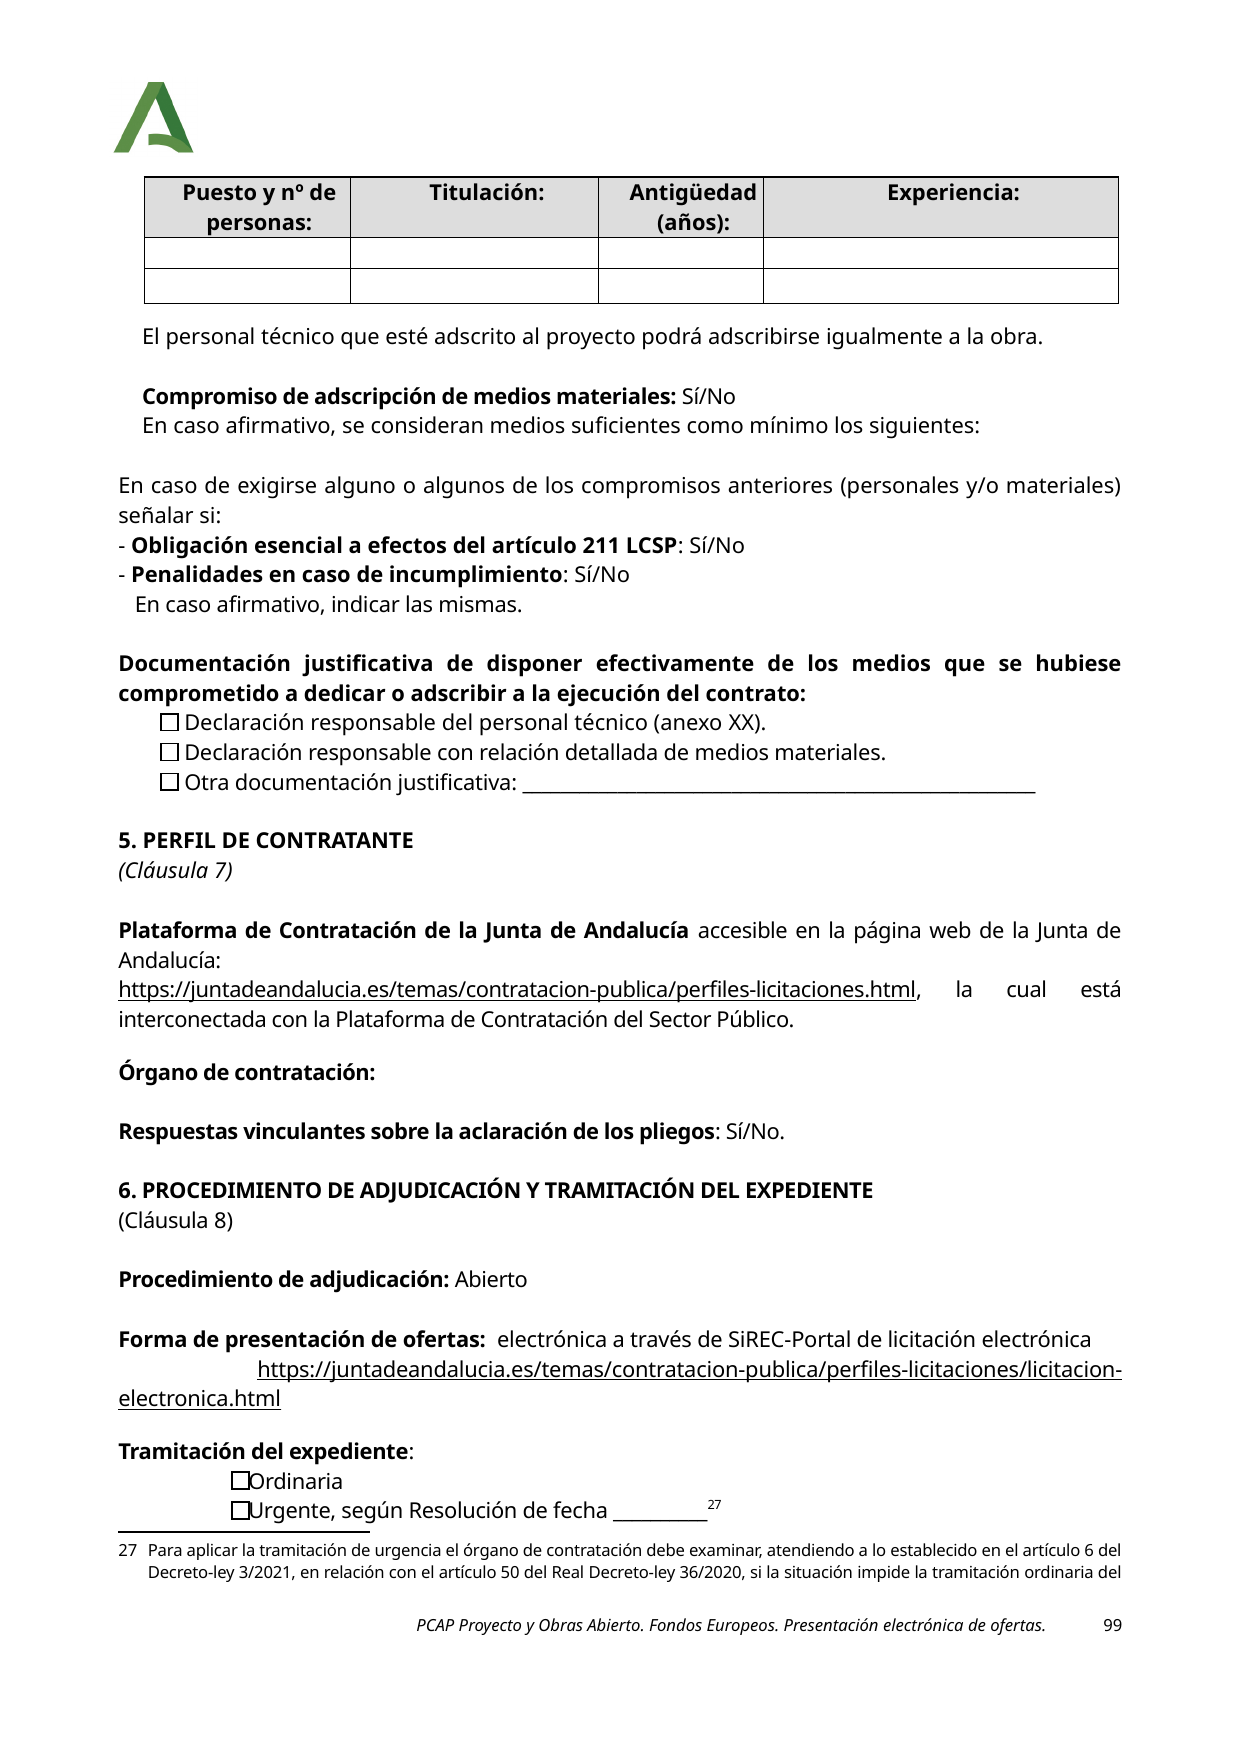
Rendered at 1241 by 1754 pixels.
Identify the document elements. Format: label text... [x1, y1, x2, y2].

table_cell [351, 269, 598, 303]
text Urgente, según Resolución de fecha __________ [118, 1495, 1122, 1525]
table_cell [351, 238, 598, 268]
text https://juntadeandalucia.es/temas/contratacion-publica/perfiles-licitaciones/licitacion-electronica.html [118, 1353, 1122, 1413]
text Ordinaria [118, 1466, 1122, 1495]
text Declaración responsable del personal técnico (anexo XX). [118, 707, 1122, 737]
text Forma de presentación de ofertas: electrónica a través de SiREC-Portal de licitación electrónica [118, 1324, 1122, 1353]
table_cell Antigüedad (años): [599, 178, 763, 237]
text Compromiso de adscripción de medios materiales: Sí/No [142, 381, 1122, 410]
table_cell [764, 269, 1118, 303]
text 5. PERFIL DE CONTRATANTE [118, 825, 1122, 855]
text https://juntadeandalucia.es/temas/contratacion-publica/perfiles-licitaciones.html, la cual está interconectada con la Plataforma de Contratación del Sector Público. [118, 974, 1122, 1034]
text - Penalidades en caso de incumplimiento: Sí/No [118, 559, 1122, 589]
table_cell Experiencia: [764, 178, 1118, 237]
text En caso de exigirse alguno o algunos de los compromisos anteriores (personales y/o materiales) señalar si: [118, 470, 1122, 529]
text Órgano de contratación: [118, 1057, 1122, 1086]
table_cell [764, 238, 1118, 268]
table_cell [145, 269, 350, 303]
text - Obligación esencial a efectos del artículo 211 LCSP: Sí/No [118, 529, 1122, 559]
text Plataforma de Contratación de la Junta de Andalucía accesible en la página web de la Junta de Andalucía: [118, 915, 1122, 974]
text En caso afirmativo, indicar las mismas. [118, 589, 1122, 619]
table_cell Puesto y nº de personas: [145, 178, 350, 237]
text Para aplicar la tramitación de urgencia el órgano de contratación debe examinar, atendiendo a lo establecido en el artículo 6 del Decreto-ley 3/2021, en relación con el artículo 50 del Real Decreto-ley 36/2020, si la situación impide la tramitación ordinaria del [118, 1538, 1122, 1584]
picture [109, 77, 198, 157]
text Declaración responsable con relación detallada de medios materiales. [118, 737, 1122, 767]
text 6. PROCEDIMIENTO DE ADJUDICACIÓN Y TRAMITACIÓN DEL EXPEDIENTE [118, 1175, 1122, 1204]
table_cell Titulación: [351, 178, 598, 237]
text Respuestas vinculantes sobre la aclaración de los pliegos: Sí/No. [118, 1116, 1122, 1146]
table_cell [145, 238, 350, 268]
text (Cláusula 7) [118, 855, 1122, 885]
text Otra documentación justificativa: ______________________________________________________ [118, 767, 1122, 797]
text Tramitación del expediente: [118, 1436, 1122, 1466]
text El personal técnico que esté adscrito al proyecto podrá adscribirse igualmente a la obra. [142, 321, 1122, 351]
text Documentación justificativa de disponer efectivamente de los medios que se hubiese comprometido a dedicar o adscribir a la ejecución del contrato: [118, 648, 1122, 707]
table_cell [599, 238, 763, 268]
text Procedimiento de adjudicación: Abierto [118, 1264, 1122, 1294]
text (Cláusula 8) [118, 1204, 1122, 1234]
table_cell [599, 269, 763, 303]
text En caso afirmativo, se consideran medios suficientes como mínimo los siguientes: [142, 410, 1122, 440]
